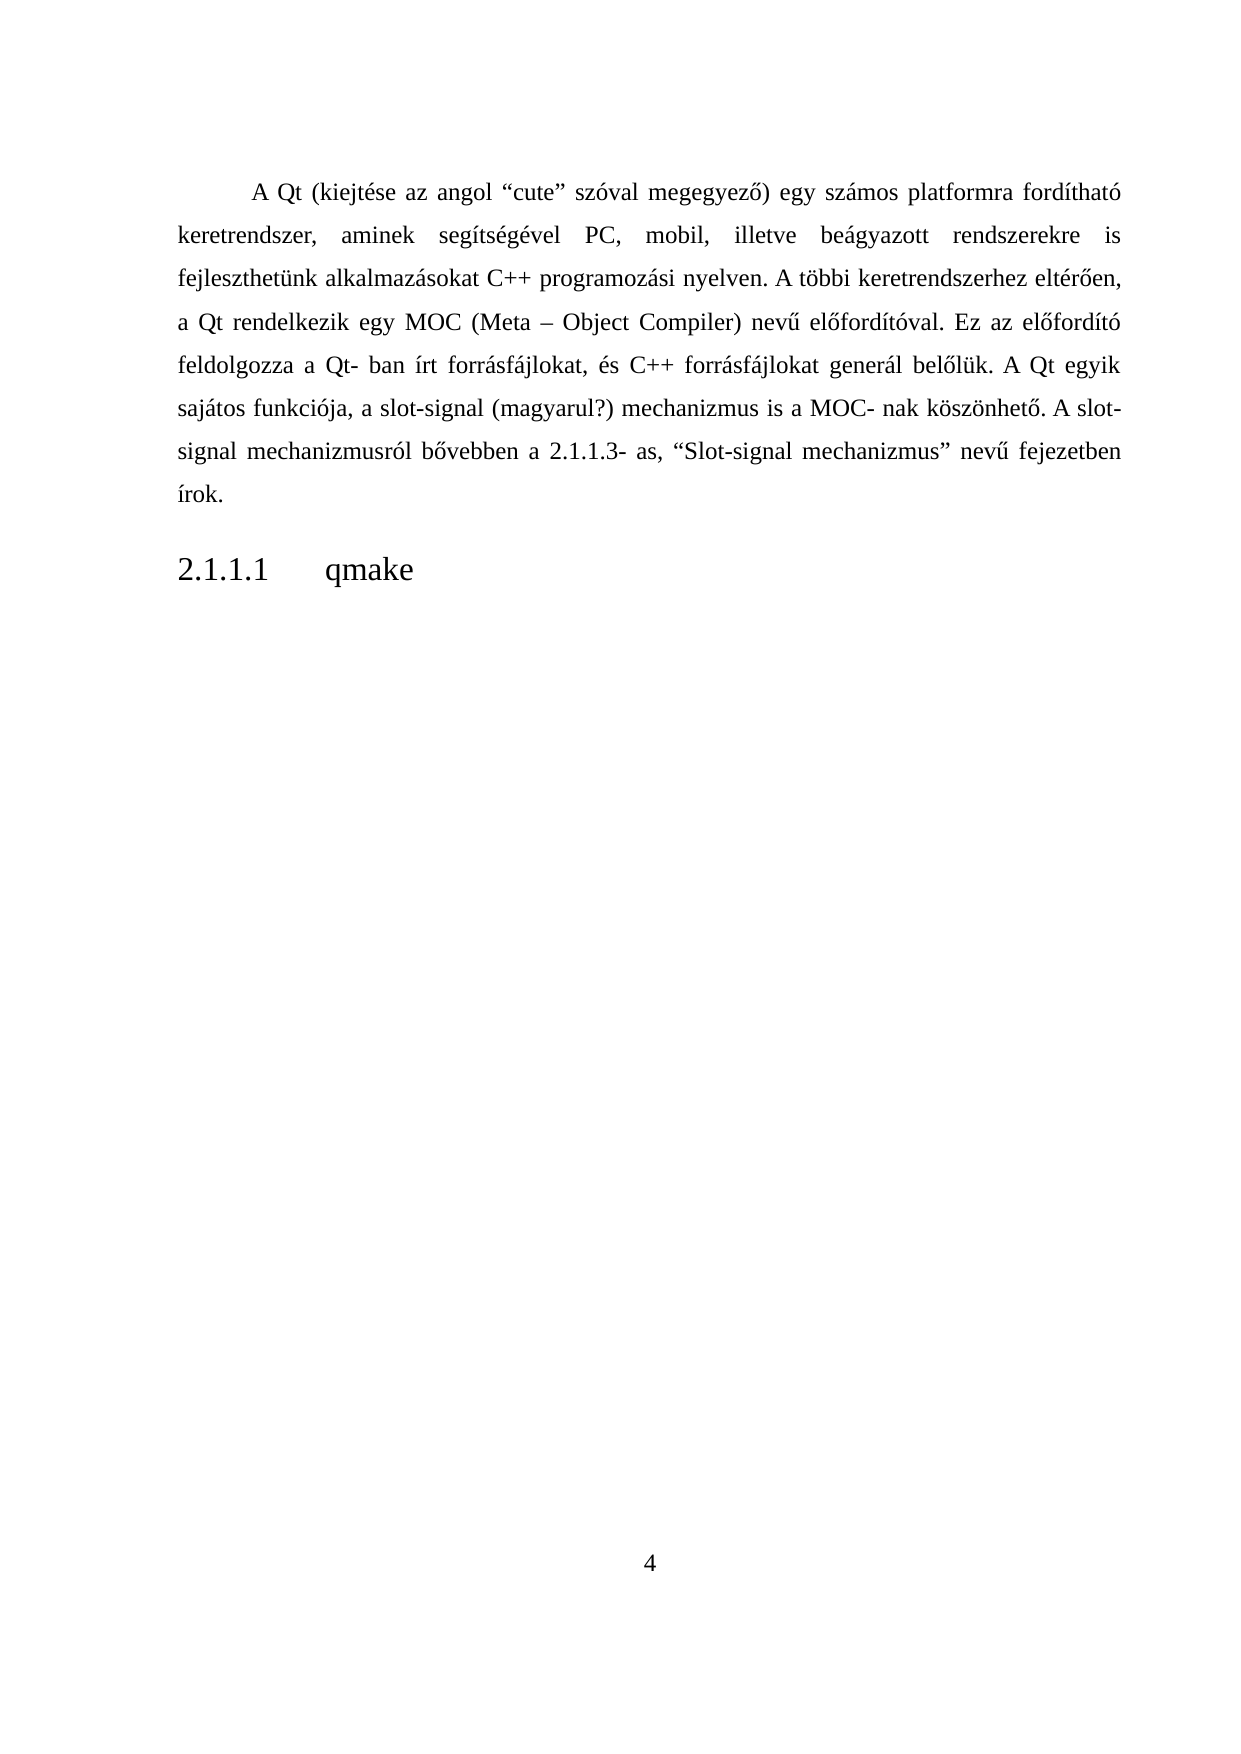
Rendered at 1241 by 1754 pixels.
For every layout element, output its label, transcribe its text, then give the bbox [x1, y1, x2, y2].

text A Qt (kiejtése az angol “cute” szóval megegyező) egy számos platformra fordítható keretrendszer, aminek segítségével PC, mobil, illetve beágyazott rendszerekre is fejleszthetünk alkalmazásokat C++ programozási nyelven. A többi keretrendszerhez eltérően, a Qt rendelkezik egy MOC (Meta – Object Compiler) nevű előfordítóval. Ez az előfordító feldolgozza a Qt- ban írt forrásfájlokat, és C++ forrásfájlokat generál belőlük. A Qt egyik sajátos funkciója, a slot-signal (magyarul?) mechanizmus is a MOC- nak köszönhető. A slot-signal mechanizmusról bővebben a 2.1.1.3- as, “Slot-signal mechanizmus” nevű fejezetben írok. [177, 177, 1122, 508]
subtitle qmake [177, 549, 1122, 588]
